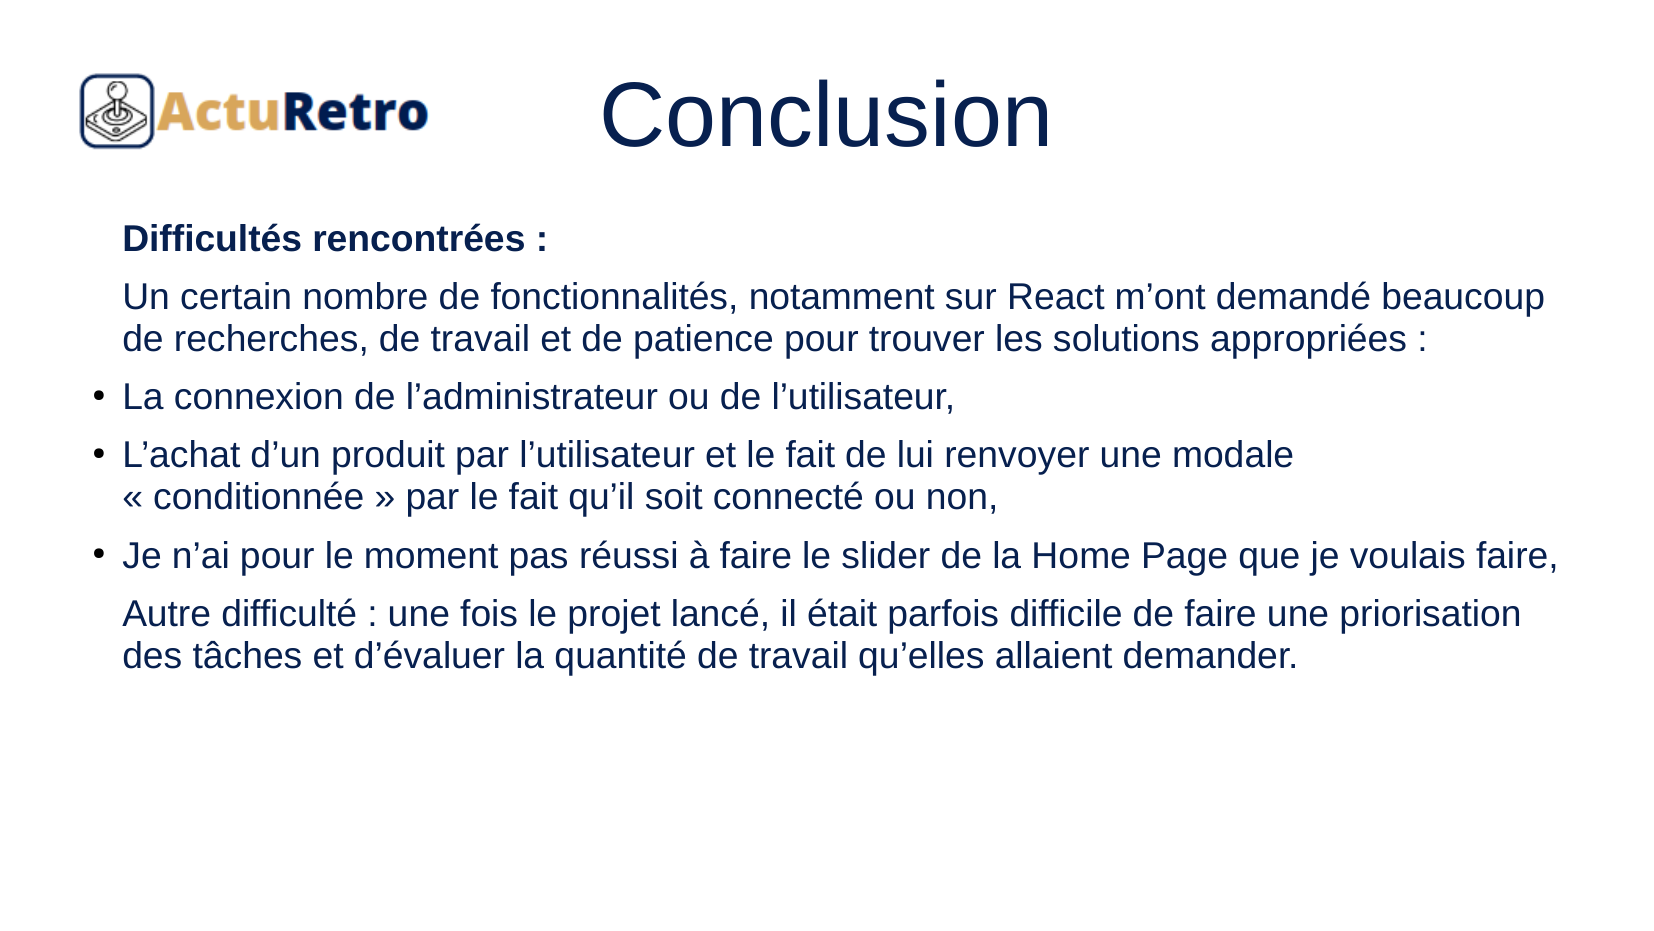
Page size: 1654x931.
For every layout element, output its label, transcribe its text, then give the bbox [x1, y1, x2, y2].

picture [75, 69, 434, 154]
title Conclusion [82, 37, 1571, 193]
list Difficultés rencontrées : Un certain nombre de fonctionnalités, notamment sur React m’ont demandé beaucoup de recherches, de travail et de patience pour trouver les solutions appropriées : La connexion de l’administrateur ou de l’utilisateur, L’achat d’un produit par l’utilisateur et le fait de lui renvoyer une modale « conditionnée » par le fait qu’il soit connecté ou non, Je n’ai pour le moment pas réussi à faire le slider de la Home Page que je voulais faire, Autre difficulté : une fois le projet lancé, il était parfois difficile de faire une priorisation des tâches et d’évaluer la quantité de travail qu’elles allaient demander. [82, 217, 1571, 758]
